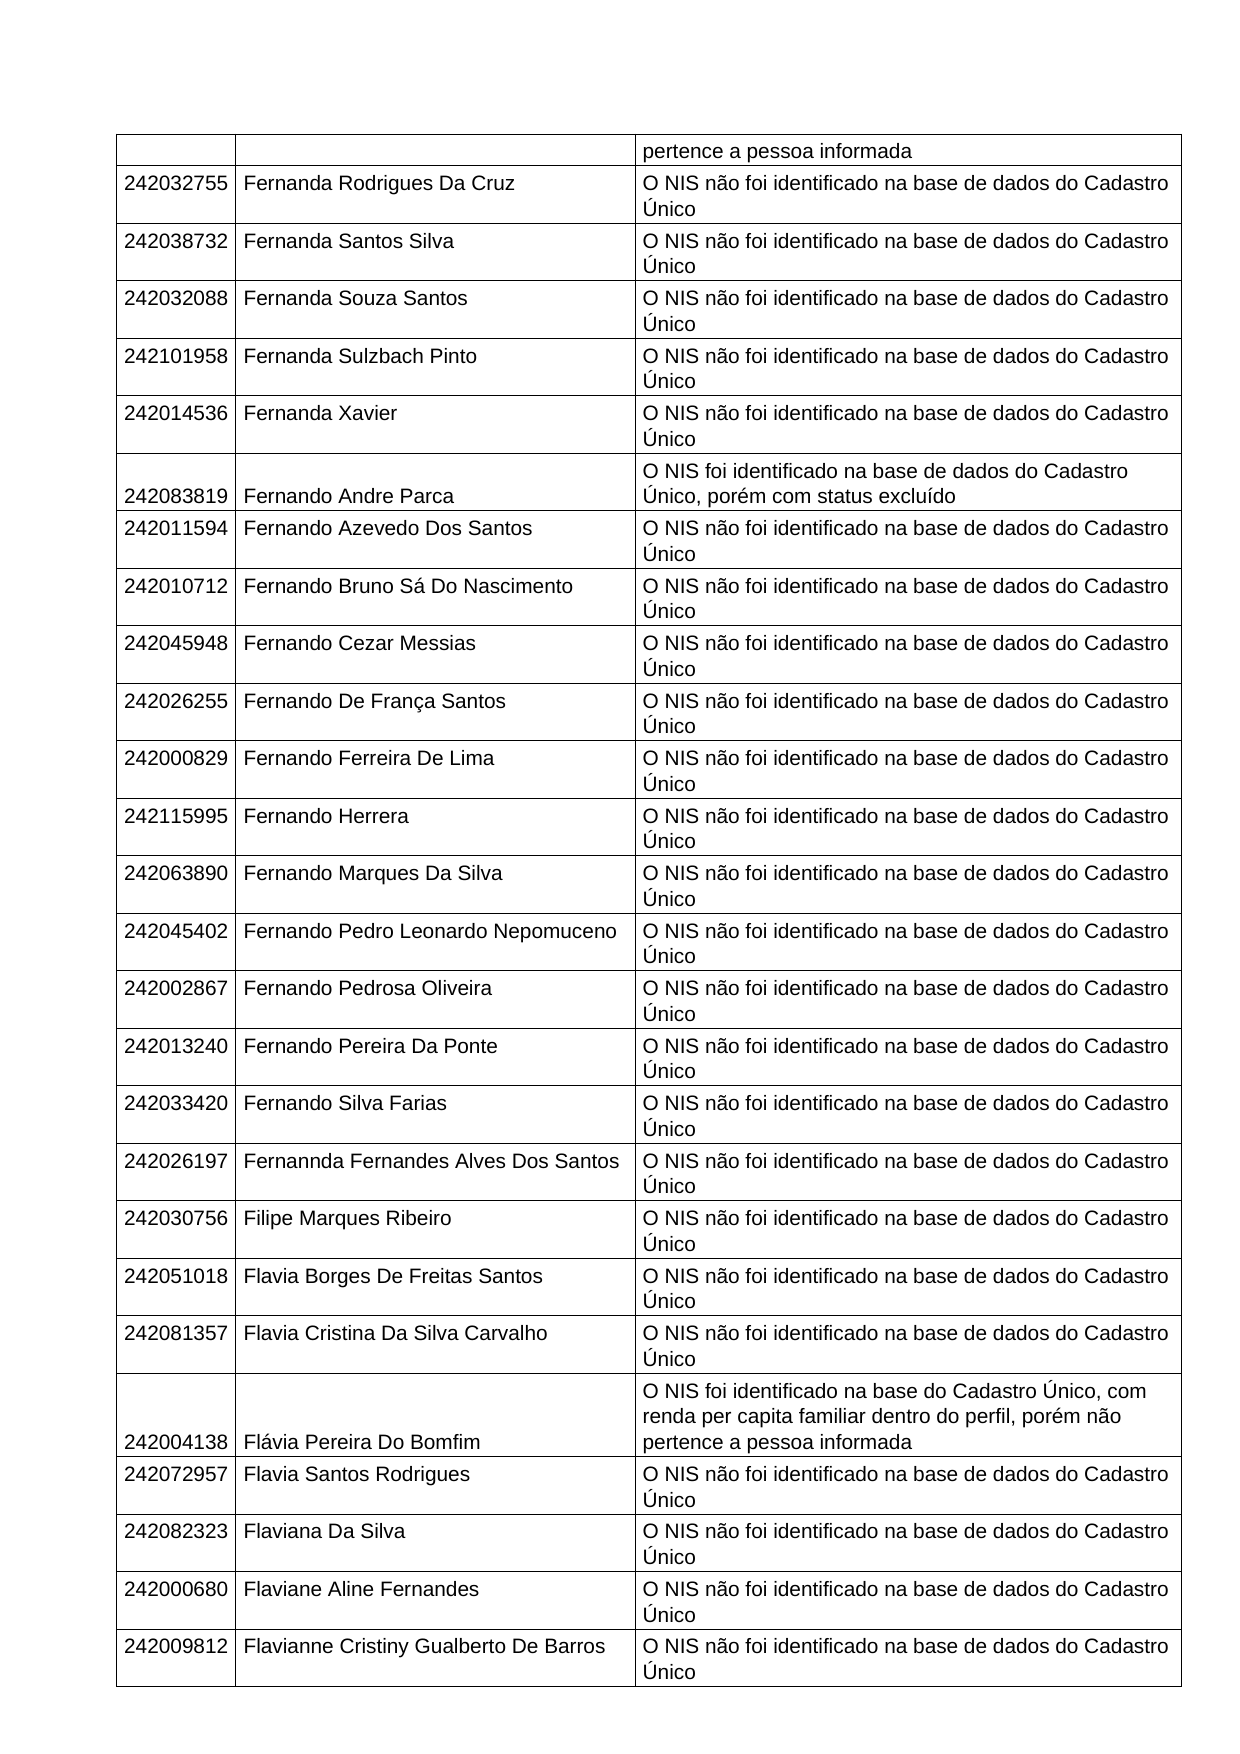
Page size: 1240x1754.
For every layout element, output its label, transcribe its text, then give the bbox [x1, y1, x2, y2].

table_cell O NIS não foi identificado na base de dados do Cadastro Único [636, 1086, 1181, 1143]
table_cell Flávia Pereira Do Bomfim [236, 1374, 635, 1456]
table_cell Fernando Pereira Da Ponte [236, 1029, 635, 1085]
table_cell O NIS não foi identificado na base de dados do Cadastro Único [636, 856, 1181, 913]
table_cell 242000829 [117, 741, 235, 798]
table_cell 242072957 [117, 1457, 235, 1513]
table_cell Fernannda Fernandes Alves Dos Santos [236, 1144, 635, 1200]
table_cell O NIS não foi identificado na base de dados do Cadastro Único [636, 1259, 1181, 1315]
table_cell Fernando Andre Parca [236, 454, 635, 510]
table_cell O NIS não foi identificado na base de dados do Cadastro Único [636, 1515, 1181, 1571]
table_cell Fernando Ferreira De Lima [236, 741, 635, 798]
table_cell Fernanda Santos Silva [236, 224, 635, 280]
table_cell O NIS não foi identificado na base de dados do Cadastro Único [636, 1144, 1181, 1200]
table_cell O NIS não foi identificado na base de dados do Cadastro Único [636, 1029, 1181, 1085]
table_cell Fernando De França Santos [236, 684, 635, 740]
table_cell Flavia Borges De Freitas Santos [236, 1259, 635, 1315]
table_cell 242101958 [117, 339, 235, 395]
table_cell Fernando Marques Da Silva [236, 856, 635, 913]
table_cell 242081357 [117, 1316, 235, 1373]
table_cell 242030756 [117, 1201, 235, 1258]
table_cell O NIS não foi identificado na base de dados do Cadastro Único [636, 281, 1181, 338]
table_cell Fernanda Souza Santos [236, 281, 635, 338]
table_cell [117, 135, 235, 165]
table_cell 242032755 [117, 166, 235, 223]
table_cell Fernanda Rodrigues Da Cruz [236, 166, 635, 223]
table_cell 242063890 [117, 856, 235, 913]
table_cell 242009812 [117, 1630, 235, 1686]
table_cell 242032088 [117, 281, 235, 338]
table_cell Flavia Santos Rodrigues [236, 1457, 635, 1513]
table_cell 242013240 [117, 1029, 235, 1085]
table_cell O NIS foi identificado na base de dados do Cadastro Único, porém com status excluído [636, 454, 1181, 510]
table_cell O NIS foi identificado na base do Cadastro Único, com renda per capita familiar dentro do perfil, porém não pertence a pessoa informada [636, 1374, 1181, 1456]
table_cell Fernanda Xavier [236, 396, 635, 453]
table_cell Fernando Silva Farias [236, 1086, 635, 1143]
table_cell O NIS não foi identificado na base de dados do Cadastro Único [636, 1457, 1181, 1513]
table_cell Fernanda Sulzbach Pinto [236, 339, 635, 395]
table_cell 242038732 [117, 224, 235, 280]
table_cell 242045402 [117, 914, 235, 970]
table_cell O NIS não foi identificado na base de dados do Cadastro Único [636, 799, 1181, 855]
table_cell O NIS não foi identificado na base de dados do Cadastro Único [636, 1201, 1181, 1258]
table_cell 242010712 [117, 569, 235, 625]
table_cell O NIS não foi identificado na base de dados do Cadastro Único [636, 396, 1181, 453]
table_cell [236, 135, 635, 165]
table_cell Fernando Bruno Sá Do Nascimento [236, 569, 635, 625]
table_cell Filipe Marques Ribeiro [236, 1201, 635, 1258]
table_cell 242051018 [117, 1259, 235, 1315]
table_cell Fernando Herrera [236, 799, 635, 855]
table_cell 242045948 [117, 626, 235, 683]
table_cell 242026255 [117, 684, 235, 740]
table_cell Flaviana Da Silva [236, 1515, 635, 1571]
table_cell O NIS não foi identificado na base de dados do Cadastro Único [636, 971, 1181, 1028]
table_cell pertence a pessoa informada [636, 135, 1181, 165]
table_cell 242033420 [117, 1086, 235, 1143]
table_cell Flavia Cristina Da Silva Carvalho [236, 1316, 635, 1373]
table_cell Fernando Cezar Messias [236, 626, 635, 683]
table_cell O NIS não foi identificado na base de dados do Cadastro Único [636, 1630, 1181, 1686]
table_cell O NIS não foi identificado na base de dados do Cadastro Único [636, 626, 1181, 683]
table_cell O NIS não foi identificado na base de dados do Cadastro Único [636, 339, 1181, 395]
table_cell O NIS não foi identificado na base de dados do Cadastro Único [636, 1572, 1181, 1628]
table_cell 242000680 [117, 1572, 235, 1628]
table_cell Fernando Pedro Leonardo Nepomuceno [236, 914, 635, 970]
table_cell O NIS não foi identificado na base de dados do Cadastro Único [636, 511, 1181, 568]
table_cell Fernando Pedrosa Oliveira [236, 971, 635, 1028]
table_cell 242011594 [117, 511, 235, 568]
table_cell O NIS não foi identificado na base de dados do Cadastro Único [636, 1316, 1181, 1373]
table_cell O NIS não foi identificado na base de dados do Cadastro Único [636, 741, 1181, 798]
table_cell O NIS não foi identificado na base de dados do Cadastro Único [636, 684, 1181, 740]
table_cell 242002867 [117, 971, 235, 1028]
table_cell O NIS não foi identificado na base de dados do Cadastro Único [636, 224, 1181, 280]
table_cell 242026197 [117, 1144, 235, 1200]
table_cell 242083819 [117, 454, 235, 510]
table_cell 242014536 [117, 396, 235, 453]
table_cell Flavianne Cristiny Gualberto De Barros [236, 1630, 635, 1686]
table_cell Fernando Azevedo Dos Santos [236, 511, 635, 568]
table_cell 242115995 [117, 799, 235, 855]
table_cell 242004138 [117, 1374, 235, 1456]
table_cell O NIS não foi identificado na base de dados do Cadastro Único [636, 569, 1181, 625]
table_cell 242082323 [117, 1515, 235, 1571]
table_cell Flaviane Aline Fernandes [236, 1572, 635, 1628]
table_cell O NIS não foi identificado na base de dados do Cadastro Único [636, 166, 1181, 223]
table_cell O NIS não foi identificado na base de dados do Cadastro Único [636, 914, 1181, 970]
